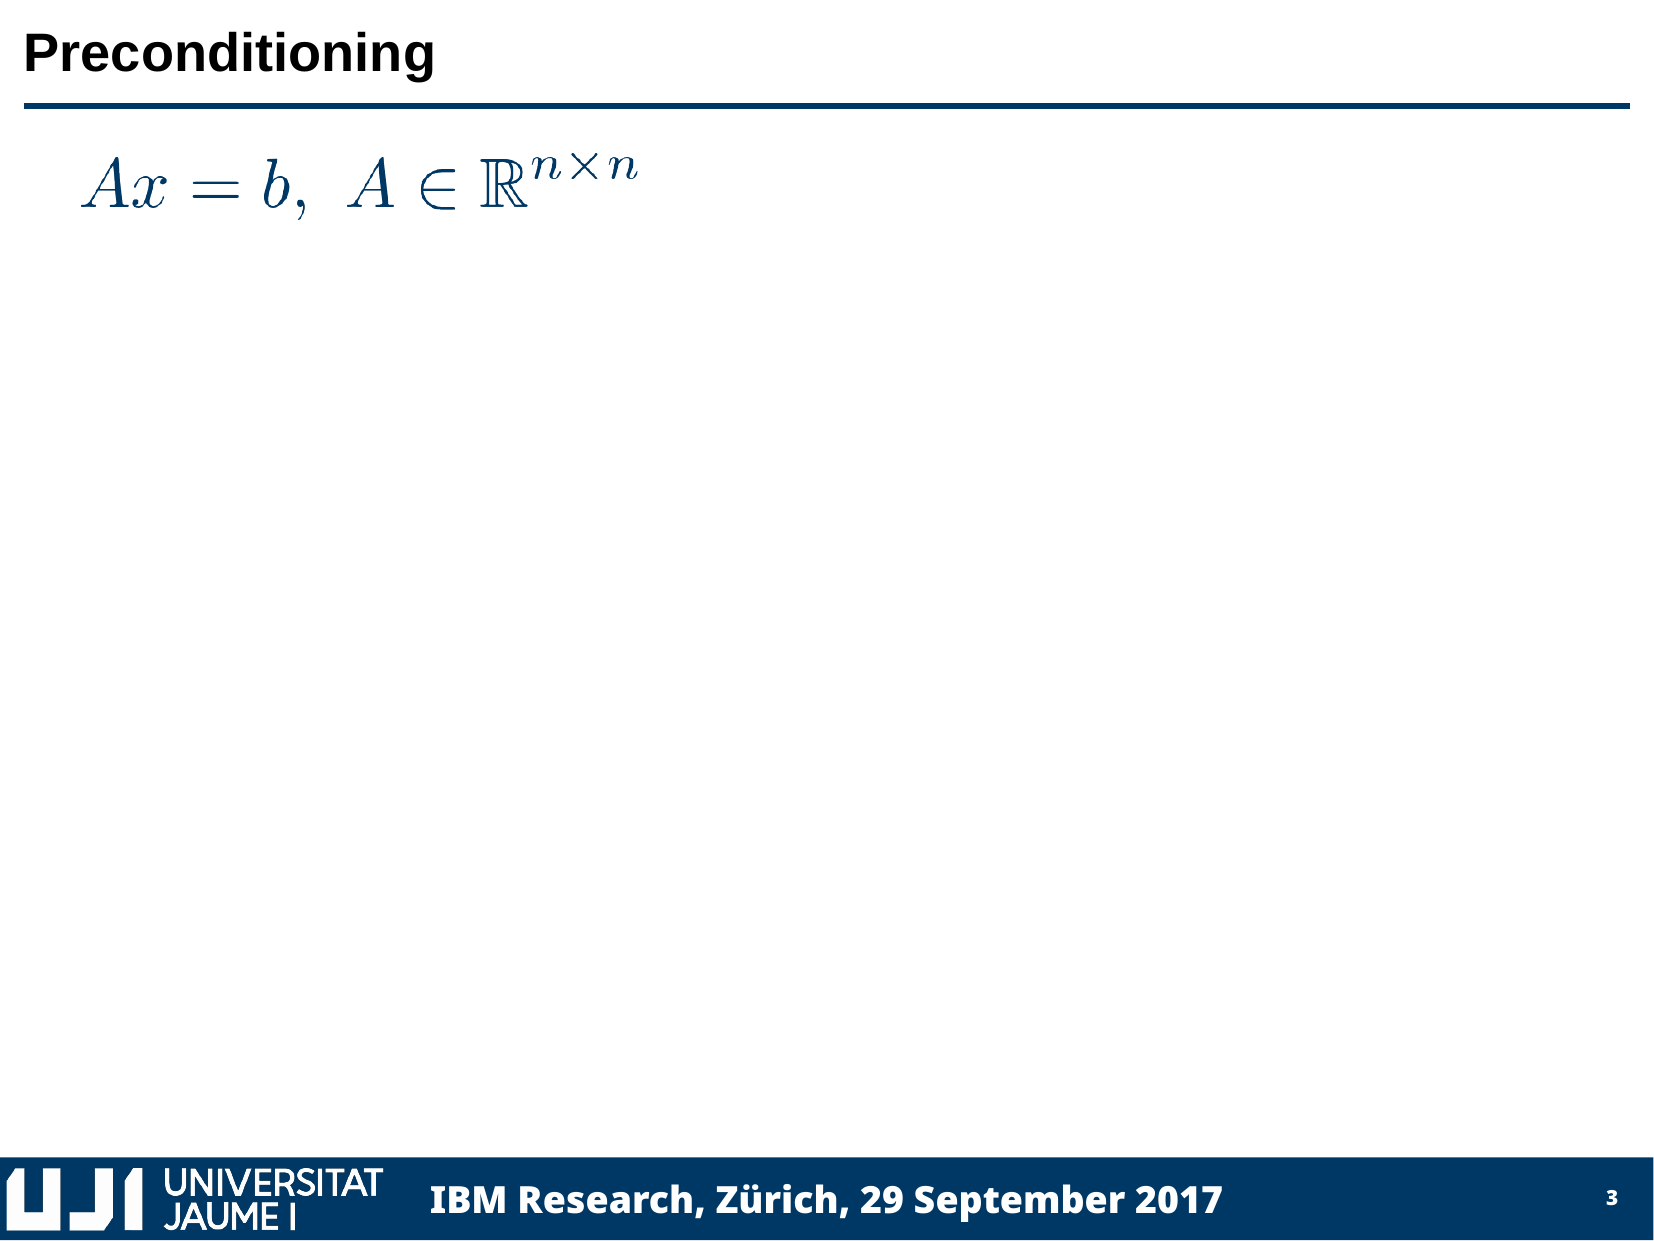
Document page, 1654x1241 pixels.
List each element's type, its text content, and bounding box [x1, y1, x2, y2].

title Preconditioning [23, 0, 1630, 107]
picture [0, 1158, 390, 1241]
picture [81, 153, 638, 220]
